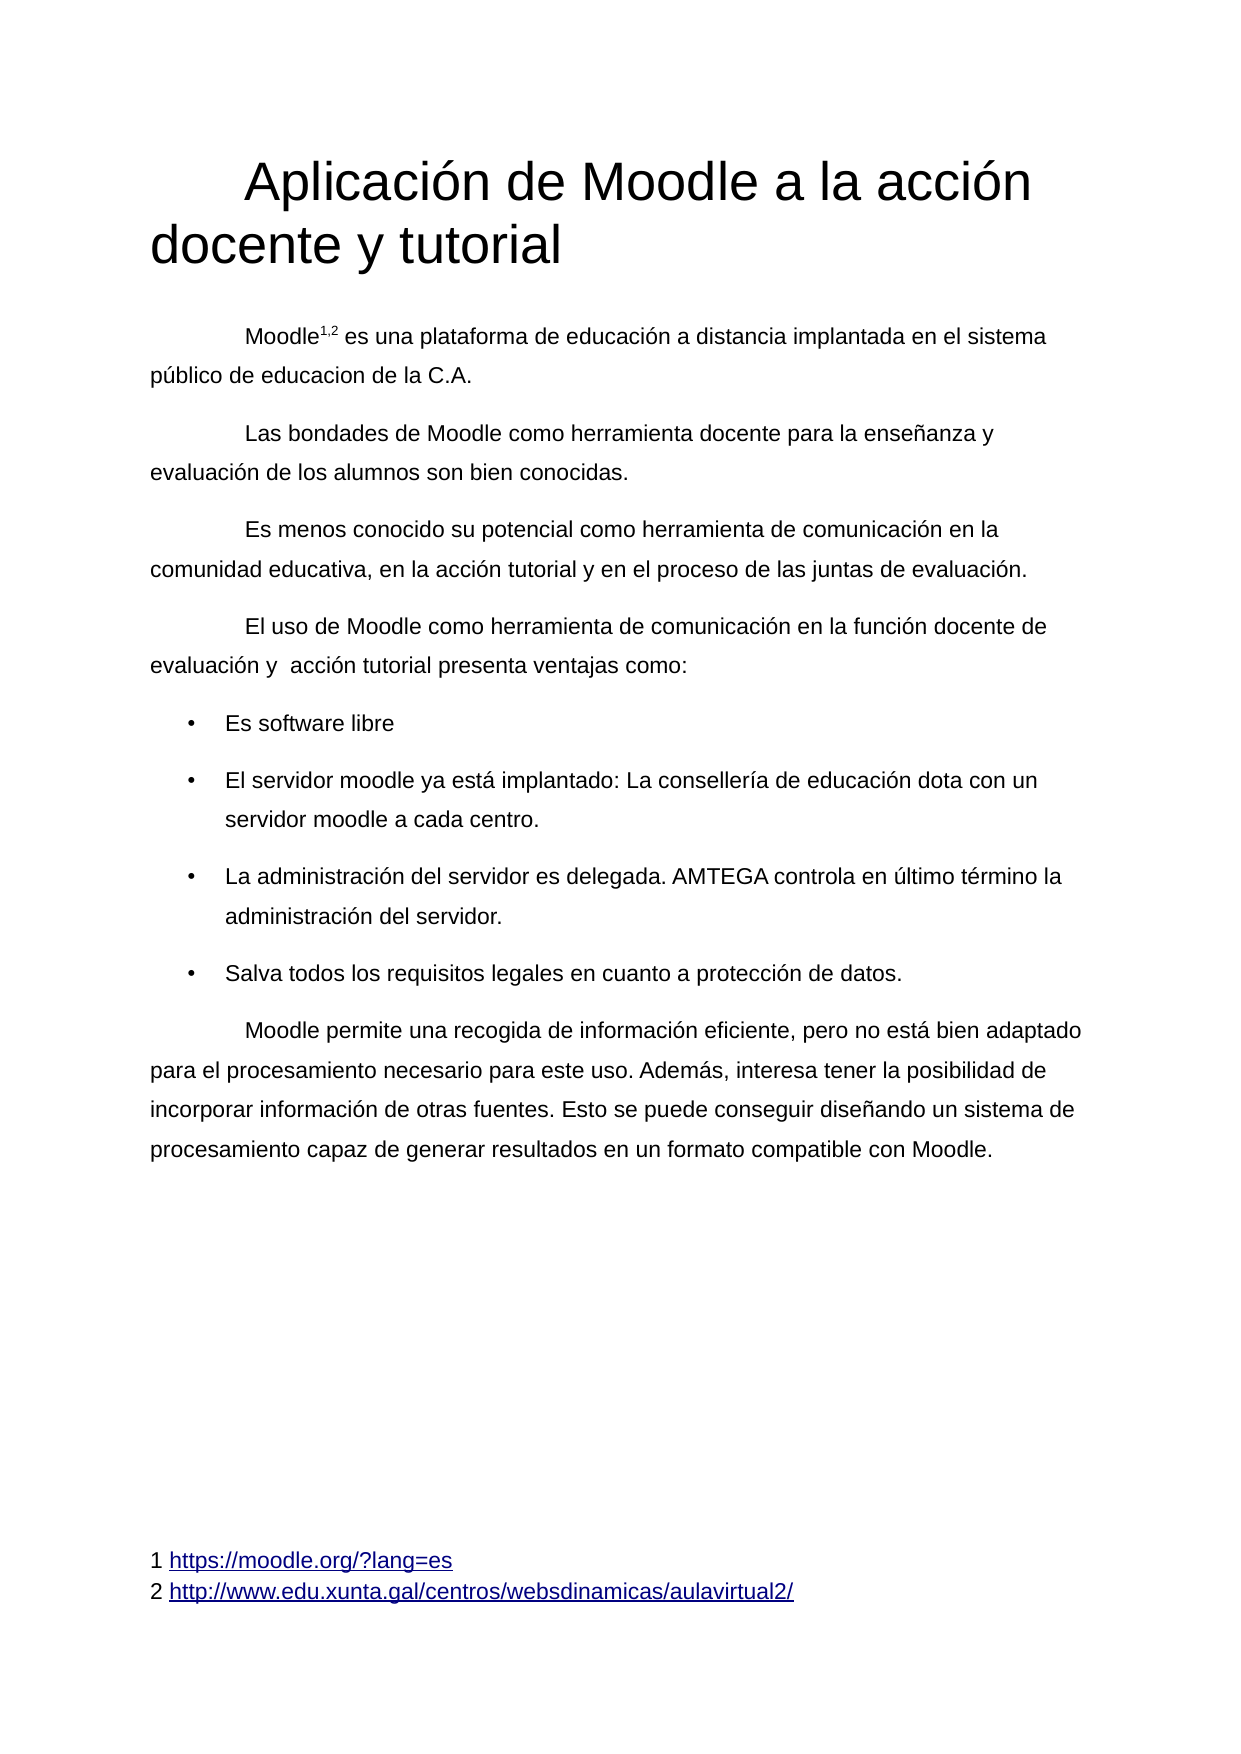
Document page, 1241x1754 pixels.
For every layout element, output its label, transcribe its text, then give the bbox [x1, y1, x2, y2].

text Es menos conocido su potencial como herramienta de comunicación en la comunidad educativa, en la acción tutorial y en el proceso de las juntas de evaluación. [150, 516, 1090, 582]
title Aplicación de Moodle a la acción docente y tutorial [150, 150, 1090, 274]
text http://www.edu.xunta.gal/centros/websdinamicas/aulavirtual2/ [150, 1578, 1090, 1604]
list Es software libre [187, 709, 1090, 736]
list El servidor moodle ya está implantado: La consellería de educación dota con un servidor moodle a cada centro. [187, 767, 1090, 832]
text Moodle, es una plataforma de educación a distancia implantada en el sistema público de educacion de la C.A. [150, 323, 1090, 389]
text Las bondades de Moodle como herramienta docente para la enseñanza y evaluación de los alumnos son bien conocidas. [150, 419, 1090, 485]
text Moodle permite una recogida de información eficiente, pero no está bien adaptado para el procesamiento necesario para este uso. Además, interesa tener la posibilidad de incorporar información de otras fuentes. Esto se puede conseguir diseñando un sistema de procesamiento capaz de generar resultados en un formato compatible con Moodle. [150, 1017, 1090, 1162]
text https://moodle.org/?lang=es [150, 1547, 1090, 1574]
text El uso de Moodle como herramienta de comunicación en la función docente de evaluación y acción tutorial presenta ventajas como: [150, 613, 1090, 679]
list La administración del servidor es delegada. AMTEGA controla en último término la administración del servidor. [187, 863, 1090, 929]
list Salva todos los requisitos legales en cuanto a protección de datos. [187, 960, 1090, 986]
